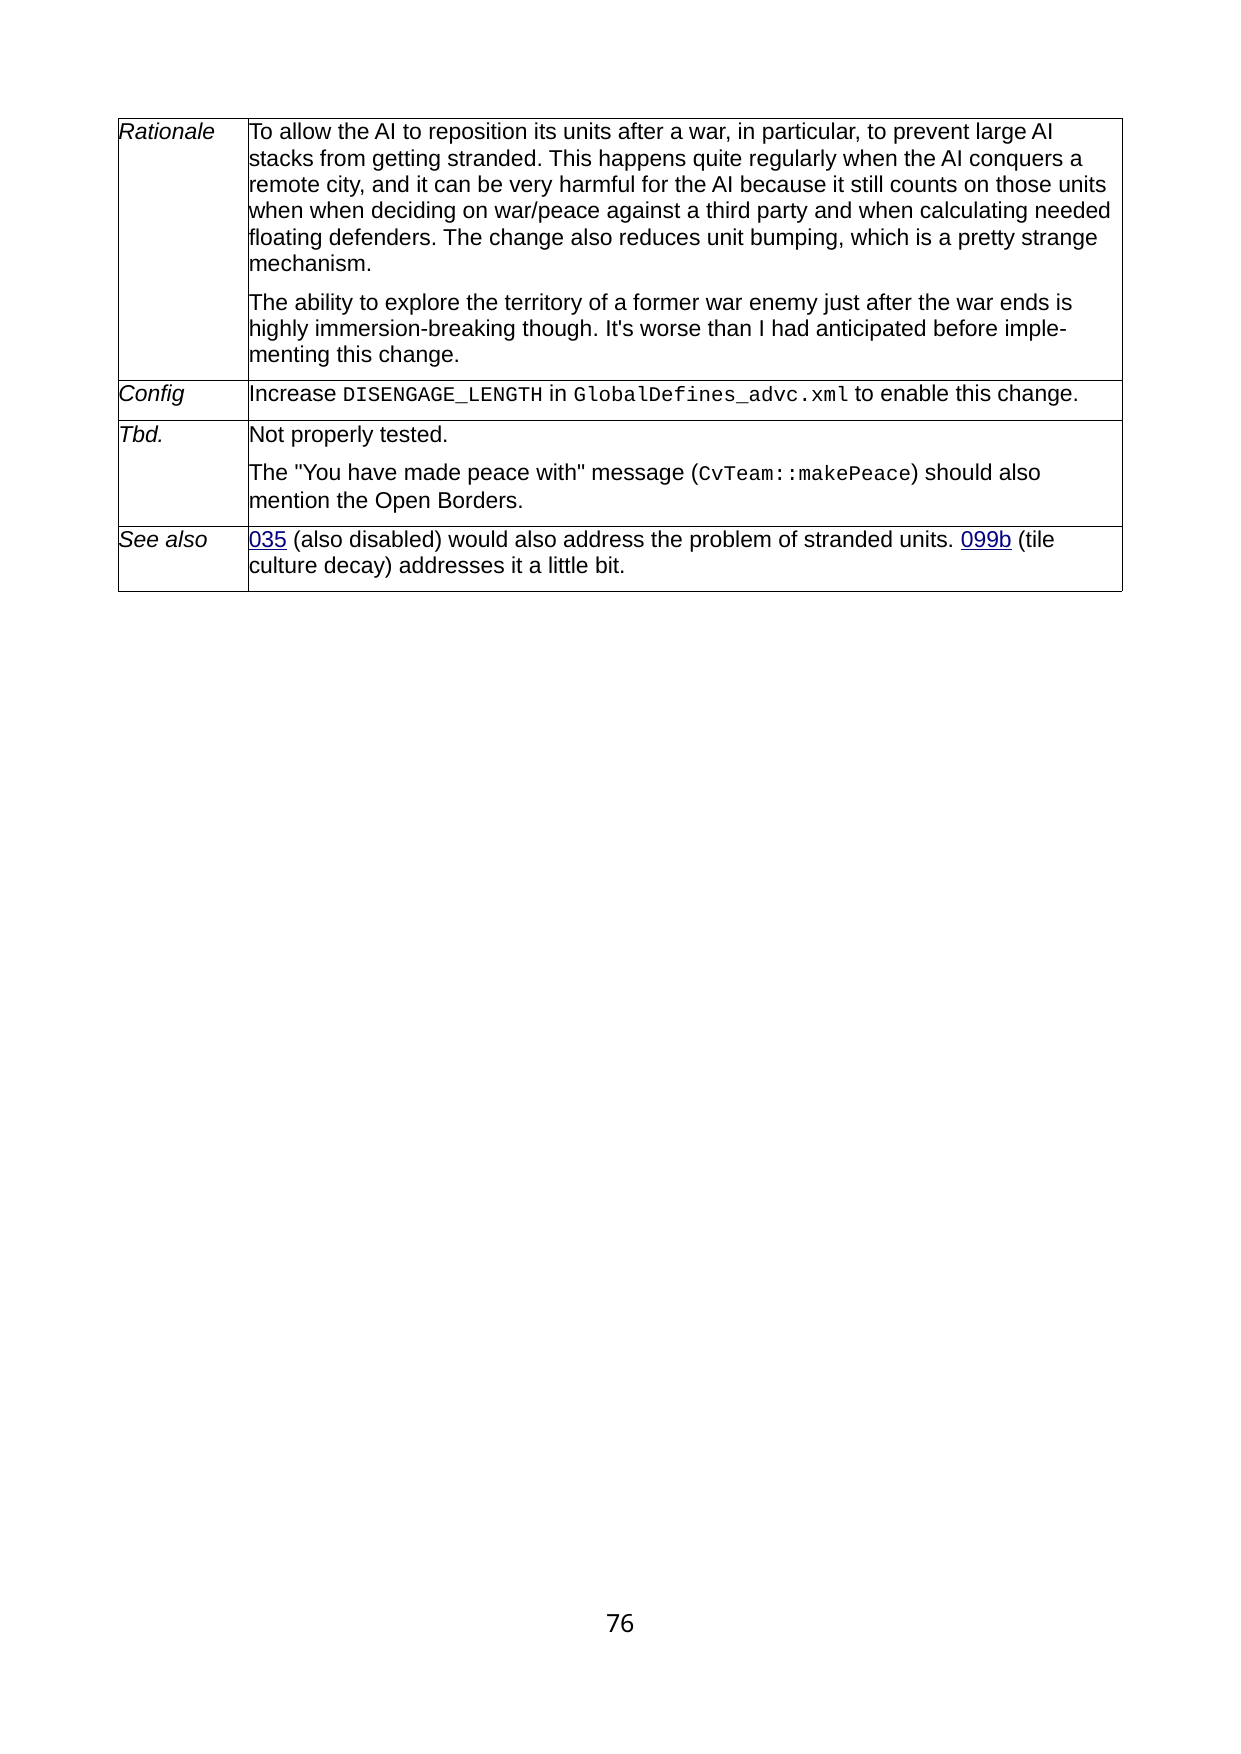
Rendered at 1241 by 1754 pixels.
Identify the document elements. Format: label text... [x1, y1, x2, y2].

table_cell Config [119, 381, 248, 420]
table_cell Tbd. [119, 421, 248, 526]
table_cell Rationale [119, 119, 248, 380]
table_cell Not properly tested. The "You have made peace with" message (CvTeam::makePeace) should also mention the Open Borders. [249, 421, 1122, 526]
table_cell See also [119, 527, 248, 591]
table_cell 035 (also disabled) would also address the problem of stranded units. 099b (tile culture decay) addresses it a little bit. [249, 527, 1122, 591]
table_cell To allow the AI to reposition its units after a war, in particular, to prevent large AI stacks from getting stranded. This happens quite regularly when the AI conquers a remote city, and it can be very harmful for the AI because it still counts on those units when when deciding on war/peace against a third party and when calculating needed floating defenders. The change also reduces unit bumping, which is a pretty strange mechanism. The ability to explore the territory of a former war enemy just after the war ends is highly immersion-breaking though. It's worse than I had anticipated before imple­menting this change. [249, 119, 1122, 380]
table_cell Increase DISENGAGE_LENGTH in GlobalDefines_advc.xml to enable this change. [249, 381, 1122, 420]
